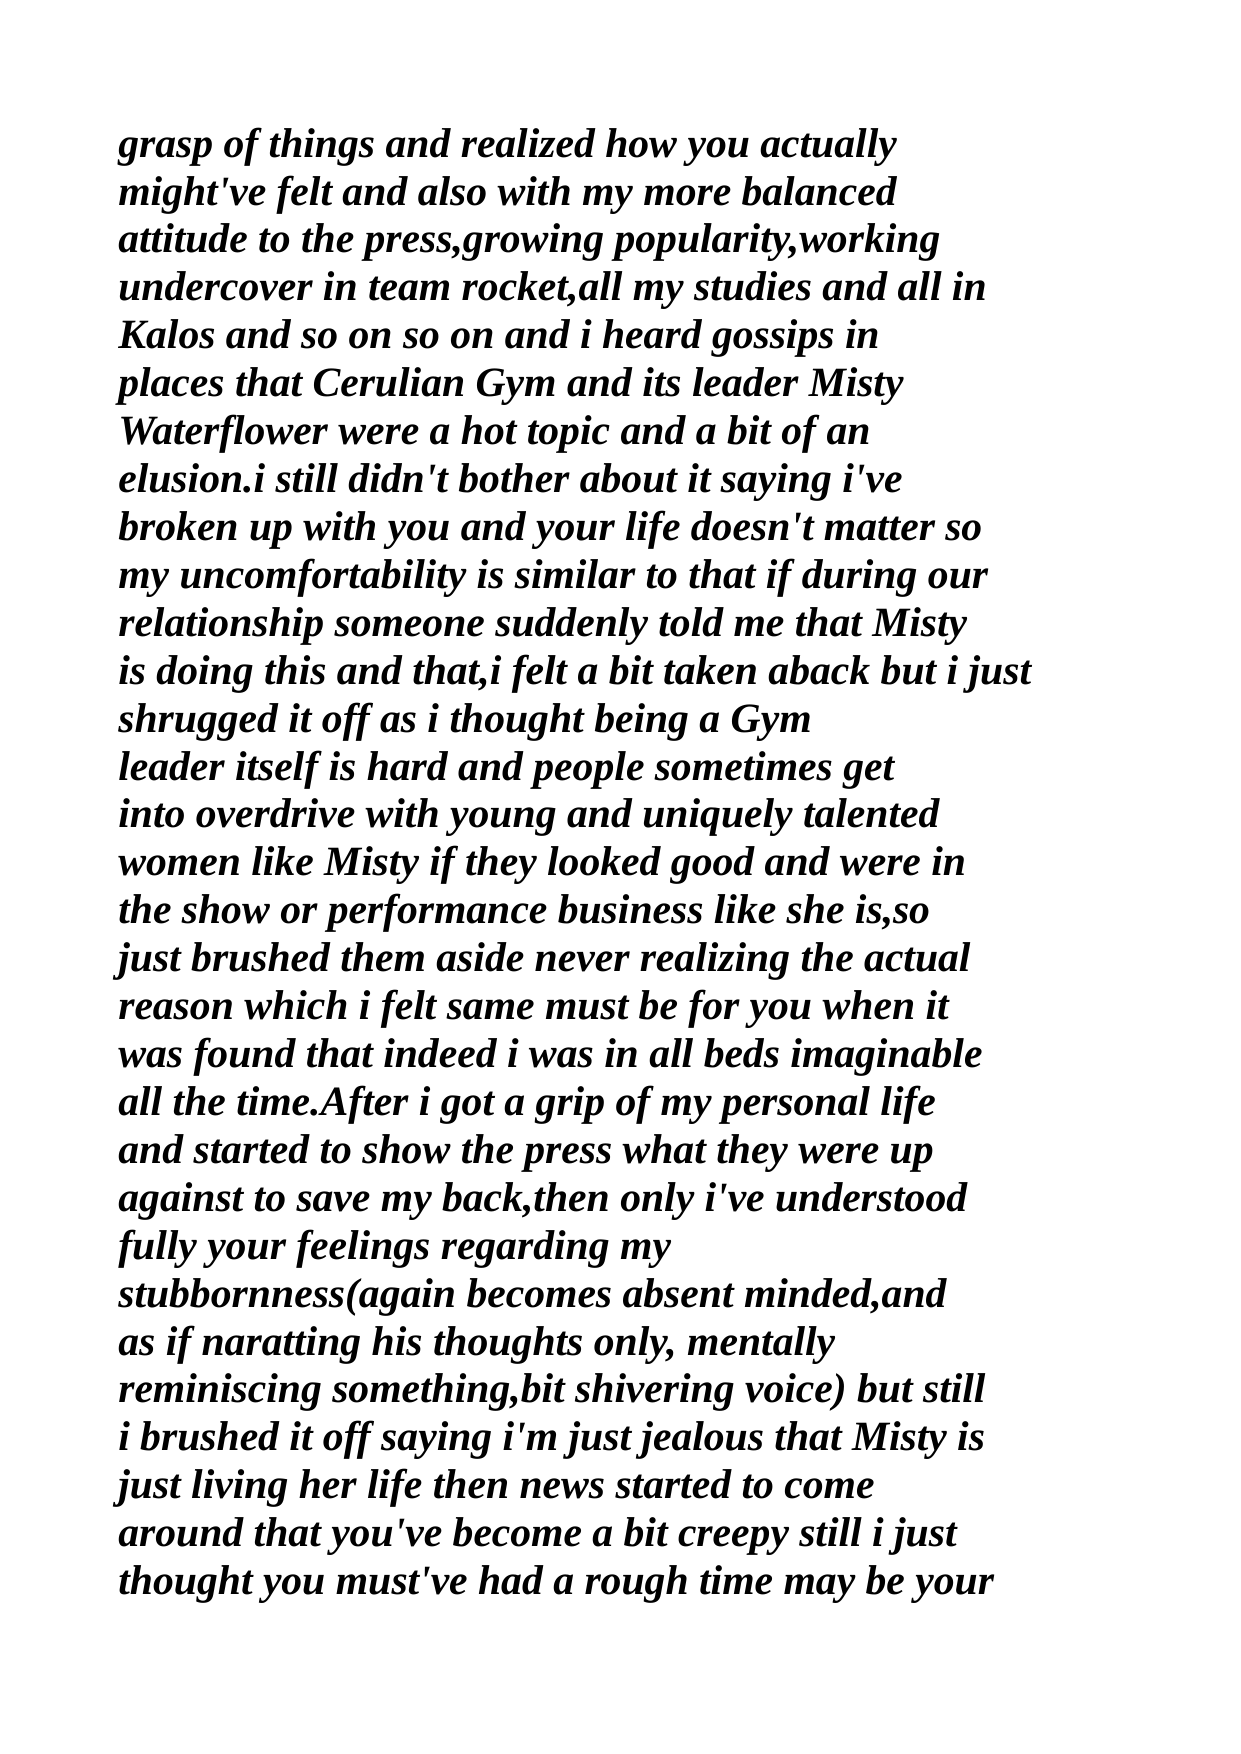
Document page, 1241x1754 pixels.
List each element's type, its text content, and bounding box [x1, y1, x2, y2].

text might've felt and also with my more balanced [118, 166, 1122, 214]
text fully your feelings regarding my [118, 1220, 1122, 1268]
text and started to show the press what they were up [118, 1124, 1122, 1172]
text is doing this and that,i felt a bit taken aback but i just shrugged it off as i thought being a Gym [118, 645, 1122, 741]
text around that you've become a bit creepy still i just [118, 1508, 1122, 1556]
text elusion.i still didn't bother about it saying i've [118, 453, 1122, 501]
text all the time.After i got a grip of my personal life [118, 1076, 1122, 1124]
text stubbornness(again becomes absent minded,and [118, 1268, 1122, 1316]
text the show or performance business like she is,so [118, 885, 1122, 933]
text against to save my back,then only i've understood [118, 1172, 1122, 1220]
text my uncomfortability is similar to that if during our [118, 549, 1122, 597]
text just brushed them aside never realizing the actual [118, 933, 1122, 981]
text relationship someone suddenly told me that Misty [118, 597, 1122, 645]
text broken up with you and your life doesn't matter so [118, 501, 1122, 549]
text i brushed it off saying i'm just jealous that Misty is [118, 1412, 1122, 1460]
text reminiscing something,bit shivering voice) but still [118, 1364, 1122, 1412]
text Waterflower were a hot topic and a bit of an [118, 406, 1122, 453]
text women like Misty if they looked good and were in [118, 837, 1122, 885]
text was found that indeed i was in all beds imaginable [118, 1028, 1122, 1076]
text just living her life then news started to come [118, 1460, 1122, 1508]
text into overdrive with young and uniquely talented [118, 789, 1122, 837]
text attitude to the press,growing popularity,working [118, 214, 1122, 262]
text places that Cerulian Gym and its leader Misty [118, 358, 1122, 406]
text thought you must've had a rough time may be your [118, 1556, 1122, 1603]
text grasp of things and realized how you actually [118, 118, 1122, 166]
text reason which i felt same must be for you when it [118, 981, 1122, 1028]
text undercover in team rocket,all my studies and all in [118, 262, 1122, 310]
text leader itself is hard and people sometimes get [118, 741, 1122, 789]
text as if naratting his thoughts only, mentally [118, 1316, 1122, 1364]
text Kalos and so on so on and i heard gossips in [118, 310, 1122, 358]
